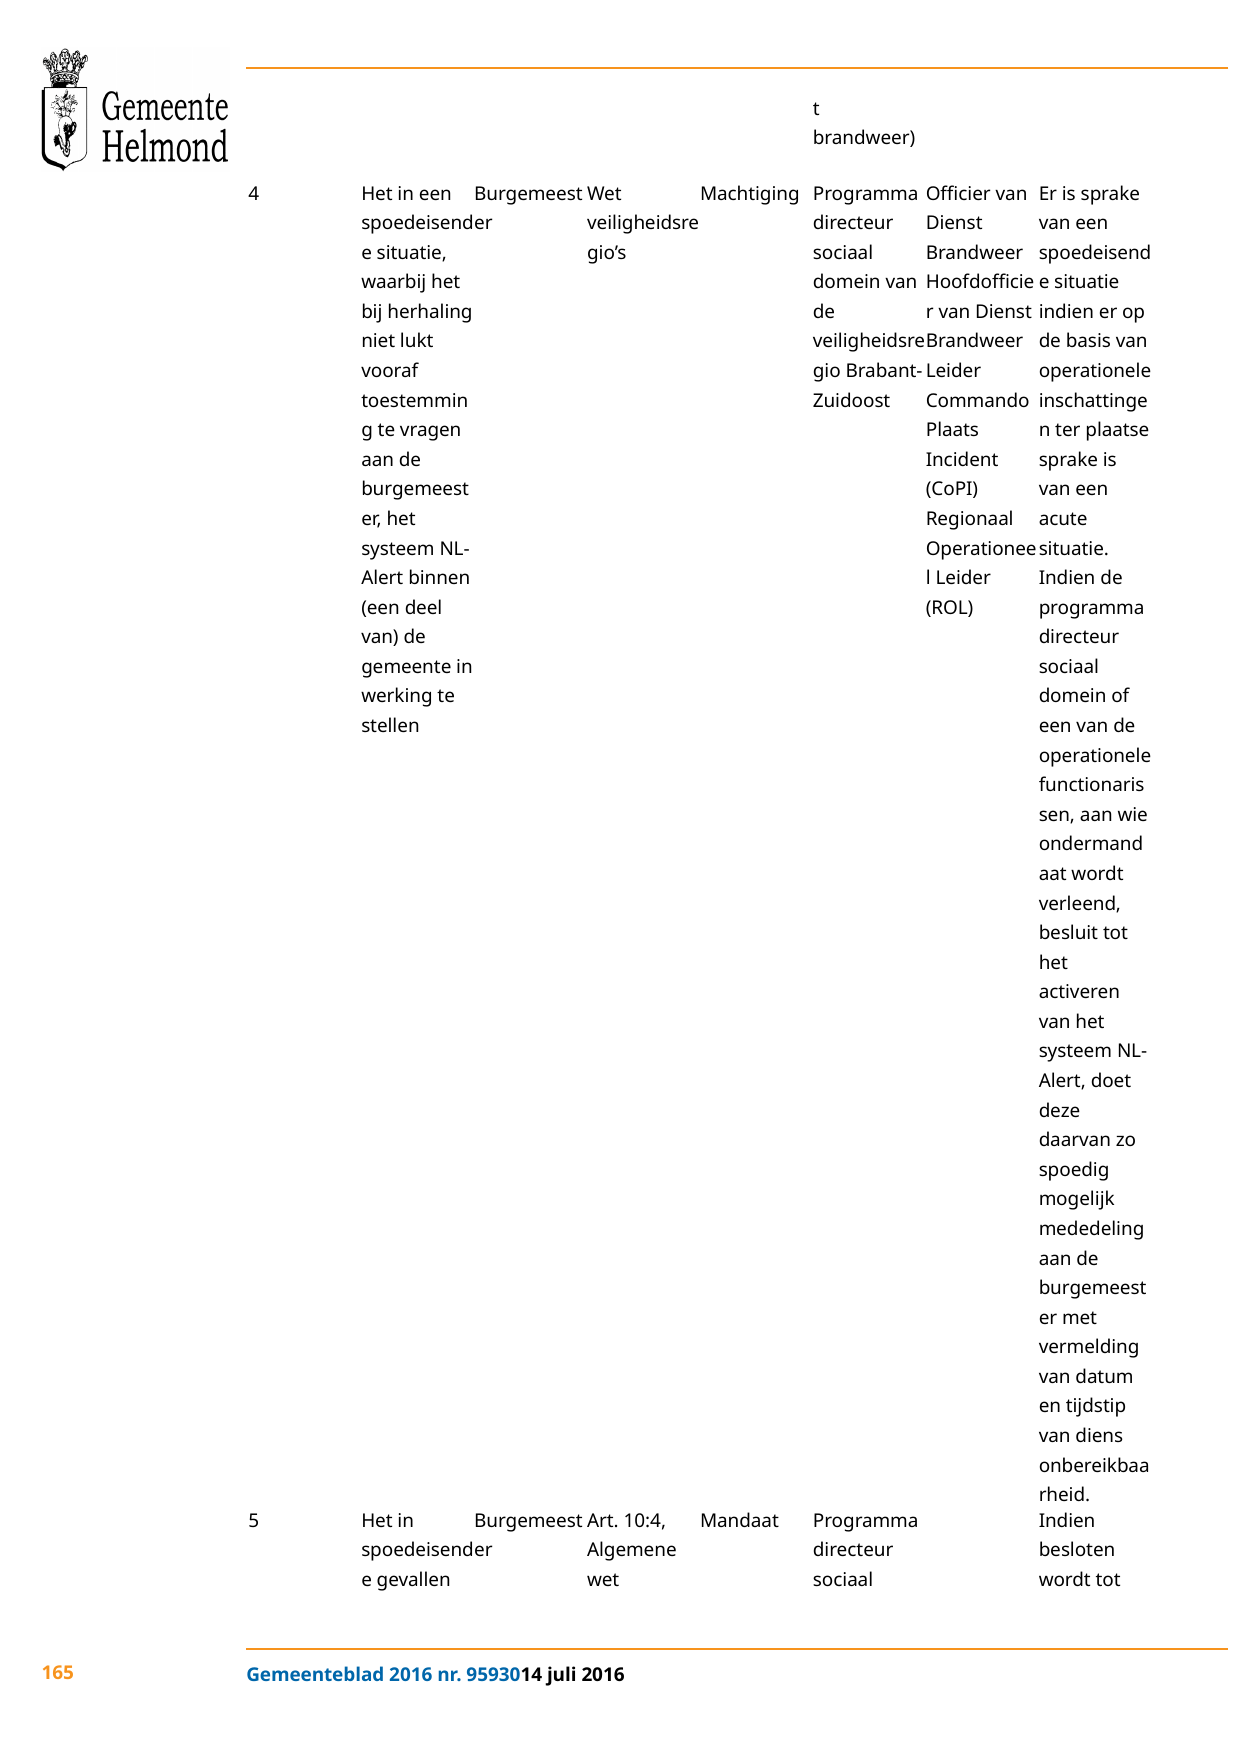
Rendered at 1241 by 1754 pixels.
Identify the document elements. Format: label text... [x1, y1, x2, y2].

picture [41, 47, 231, 172]
table_cell Burgemeester [474, 180, 587, 1507]
table_cell Programmadirecteur sociaal [813, 1507, 926, 1592]
table_cell [1039, 95, 1152, 180]
table_cell Wet veiligheidsregio’s [587, 180, 700, 1507]
table_cell [926, 1507, 1038, 1592]
table_cell Art. 10:4, Algemene wet [587, 1507, 700, 1592]
table_cell [248, 95, 361, 180]
table_cell Burgemeester [474, 1507, 587, 1592]
table_cell Mandaat [700, 1507, 813, 1592]
table_cell [700, 95, 813, 180]
table_cell 5 [248, 1507, 361, 1592]
table_cell Programmadirecteur sociaal domein van de veiligheidsregio Brabant-Zuidoost [813, 180, 926, 1507]
table_cell Het in een spoedeisende situatie, waarbij het bij herhaling niet lukt vooraf toestemming te vragen aan de burgemeester, het systeem NL-Alert binnen (een deel van) de gemeente in werking te stellen [361, 180, 474, 1507]
table_cell Het in spoedeisende gevallen [361, 1507, 474, 1592]
table_cell [474, 95, 587, 180]
table_cell t brandweer) [813, 95, 926, 180]
table_cell [926, 95, 1038, 180]
table_cell [361, 95, 474, 180]
table_cell 4 [248, 180, 361, 1507]
table_cell Machtiging [700, 180, 813, 1507]
table_cell Er is sprake van een spoedeisende situatie indien er op de basis van operationele inschattingen ter plaatse sprake is van een acute situatie. Indien de programmadirecteur sociaal domein of een van de operationele functionarissen, aan wie ondermandaat wordt verleend, besluit tot het activeren van het systeem NL-Alert, doet deze daarvan zo spoedig mogelijk mededeling aan de burgemeester met vermelding van datum en tijdstip van diens onbereikbaarheid. [1039, 180, 1152, 1507]
table_cell Indien besloten wordt tot [1039, 1507, 1152, 1592]
table_cell Officier van Dienst Brandweer Hoofdofficier van Dienst Brandweer Leider Commando Plaats Incident (CoPI) Regionaal Operationeel Leider (ROL) [926, 180, 1038, 1507]
table_cell [587, 95, 700, 180]
